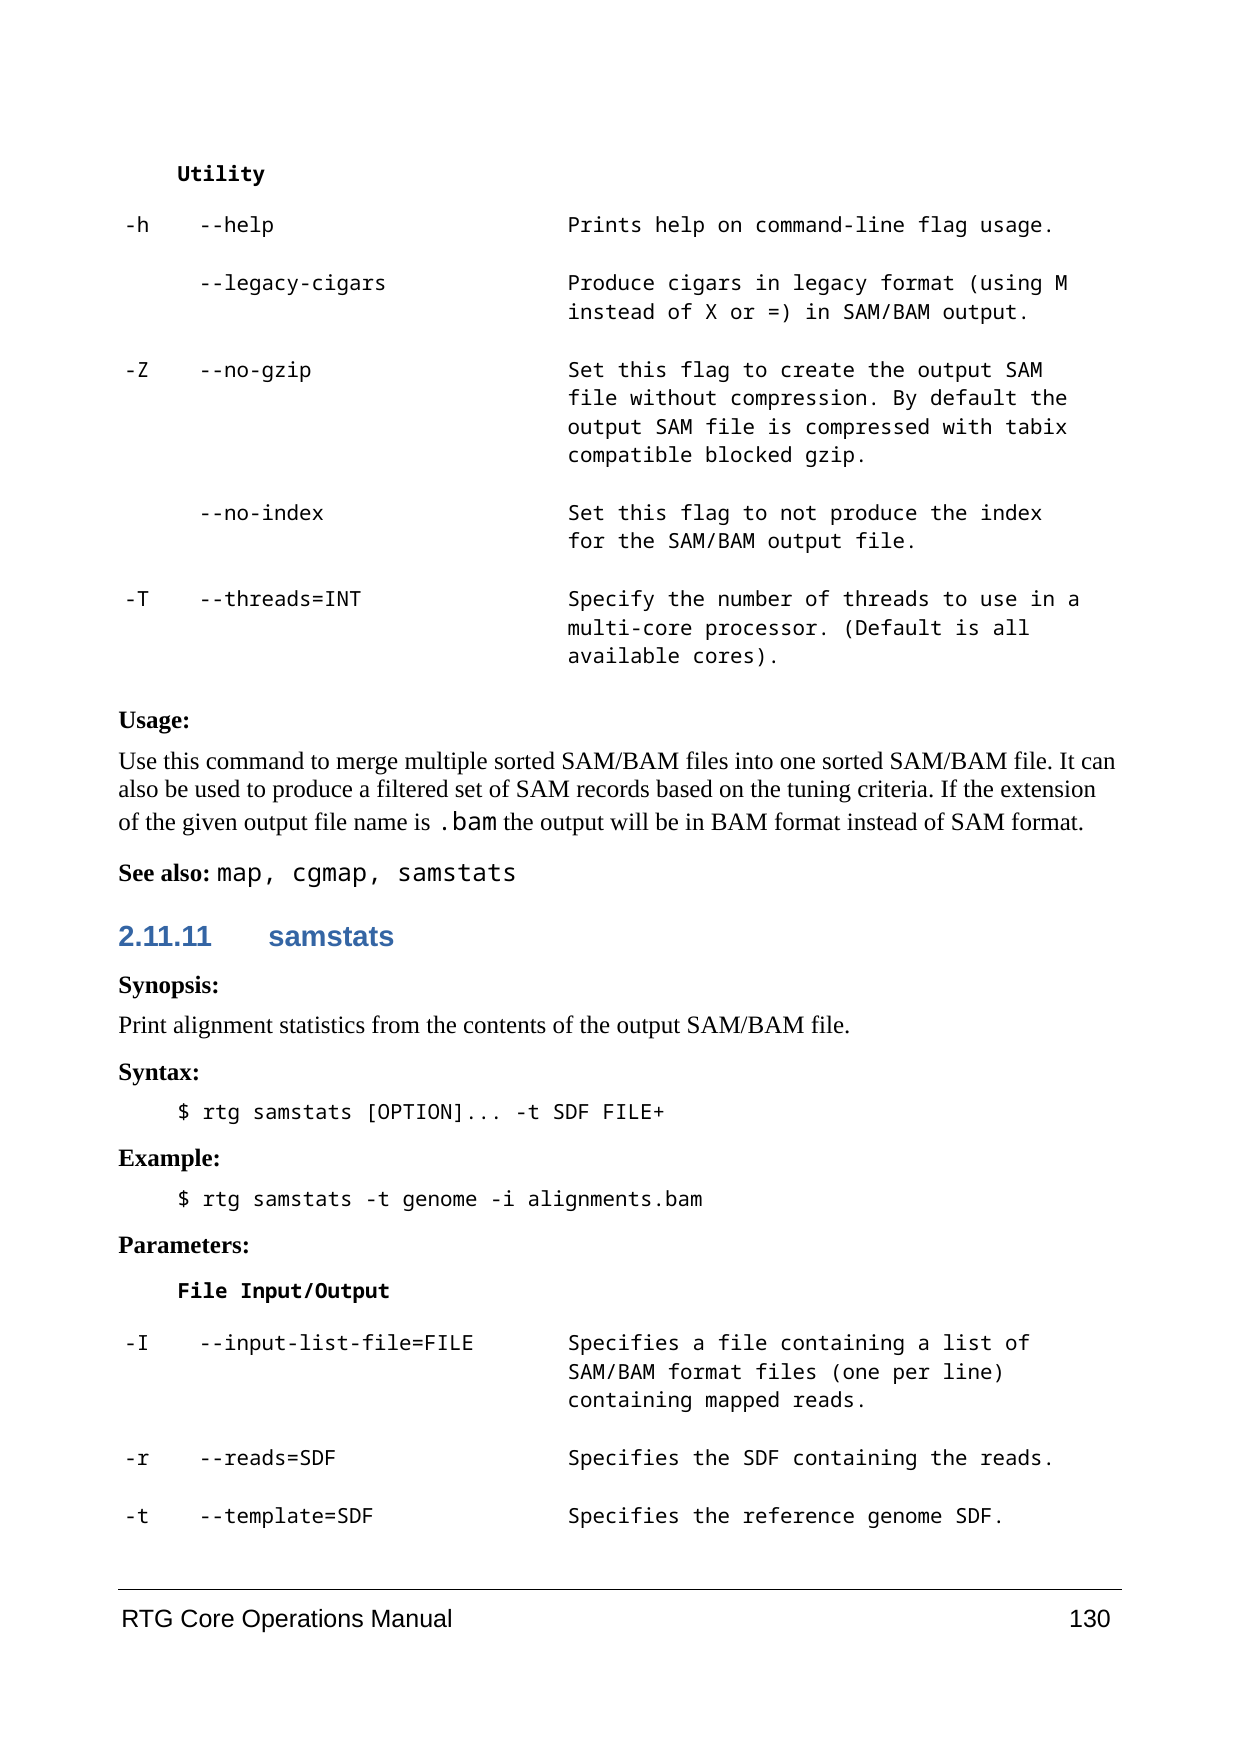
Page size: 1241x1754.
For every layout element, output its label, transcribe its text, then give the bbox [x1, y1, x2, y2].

table_cell -r [118, 1432, 193, 1489]
table_cell --legacy-cigars [193, 257, 561, 343]
subtitle Parameters: [118, 1230, 1122, 1259]
table_cell -Z [118, 343, 193, 486]
table_cell -T [118, 573, 193, 687]
table_cell --threads=INT [193, 573, 561, 687]
text Utility [177, 159, 1122, 187]
subtitle Usage: [118, 705, 1122, 734]
table_cell [118, 486, 193, 573]
table_cell Produce cigars in legacy format (using M instead of X or =) in SAM/BAM output. [561, 257, 1093, 343]
text Use this command to merge multiple sorted SAM/BAM files into one sorted SAM/BAM file. It can also be used to produce a filtered set of SAM records based on the tuning criteria. If the extension of the given output file name is .bam the output will be in BAM format instead of SAM format. [118, 746, 1122, 837]
text $ rtg samstats -t genome -i alignments.bam [177, 1184, 1122, 1212]
table_header -h [118, 199, 193, 257]
table_cell --no-index [193, 486, 561, 573]
table_cell Specifies the SDF containing the reads. [561, 1432, 1093, 1489]
table_cell --reads=SDF [193, 1432, 561, 1489]
table_cell -t [118, 1490, 193, 1547]
text File Input/Output [177, 1277, 1122, 1305]
table_header -I [118, 1317, 193, 1432]
table_cell --template=SDF [193, 1490, 561, 1547]
text $ rtg samstats [OPTION]... -t SDF FILE+ [177, 1097, 1122, 1126]
table_cell [118, 257, 193, 343]
table_cell Specify the number of threads to use in a multi-core processor. (Default is all available cores). [561, 573, 1093, 687]
table_header --input-list-file=FILE [193, 1317, 561, 1432]
subtitle Example: [118, 1143, 1122, 1172]
table_header --help [193, 199, 561, 257]
text See also: map, cgmap, samstats [118, 855, 1122, 889]
text Print alignment statistics from the contents of the output SAM/BAM file. [118, 1010, 1122, 1039]
table_cell Set this flag to create the output SAM file without compression. By default the output SAM file is compressed with tabix compatible blocked gzip. [561, 343, 1093, 486]
table_header Specifies a file containing a list of SAM/BAM format files (one per line) containing mapped reads. [561, 1317, 1093, 1432]
table_header Prints help on command-line flag usage. [561, 199, 1093, 257]
table_cell --no-gzip [193, 343, 561, 486]
subtitle samstats [118, 918, 1122, 952]
subtitle Synopsis: [118, 970, 1122, 998]
subtitle Syntax: [118, 1057, 1122, 1086]
table_cell Set this flag to not produce the index for the SAM/BAM output file. [561, 486, 1093, 573]
table_cell Specifies the reference genome SDF. [561, 1490, 1093, 1547]
